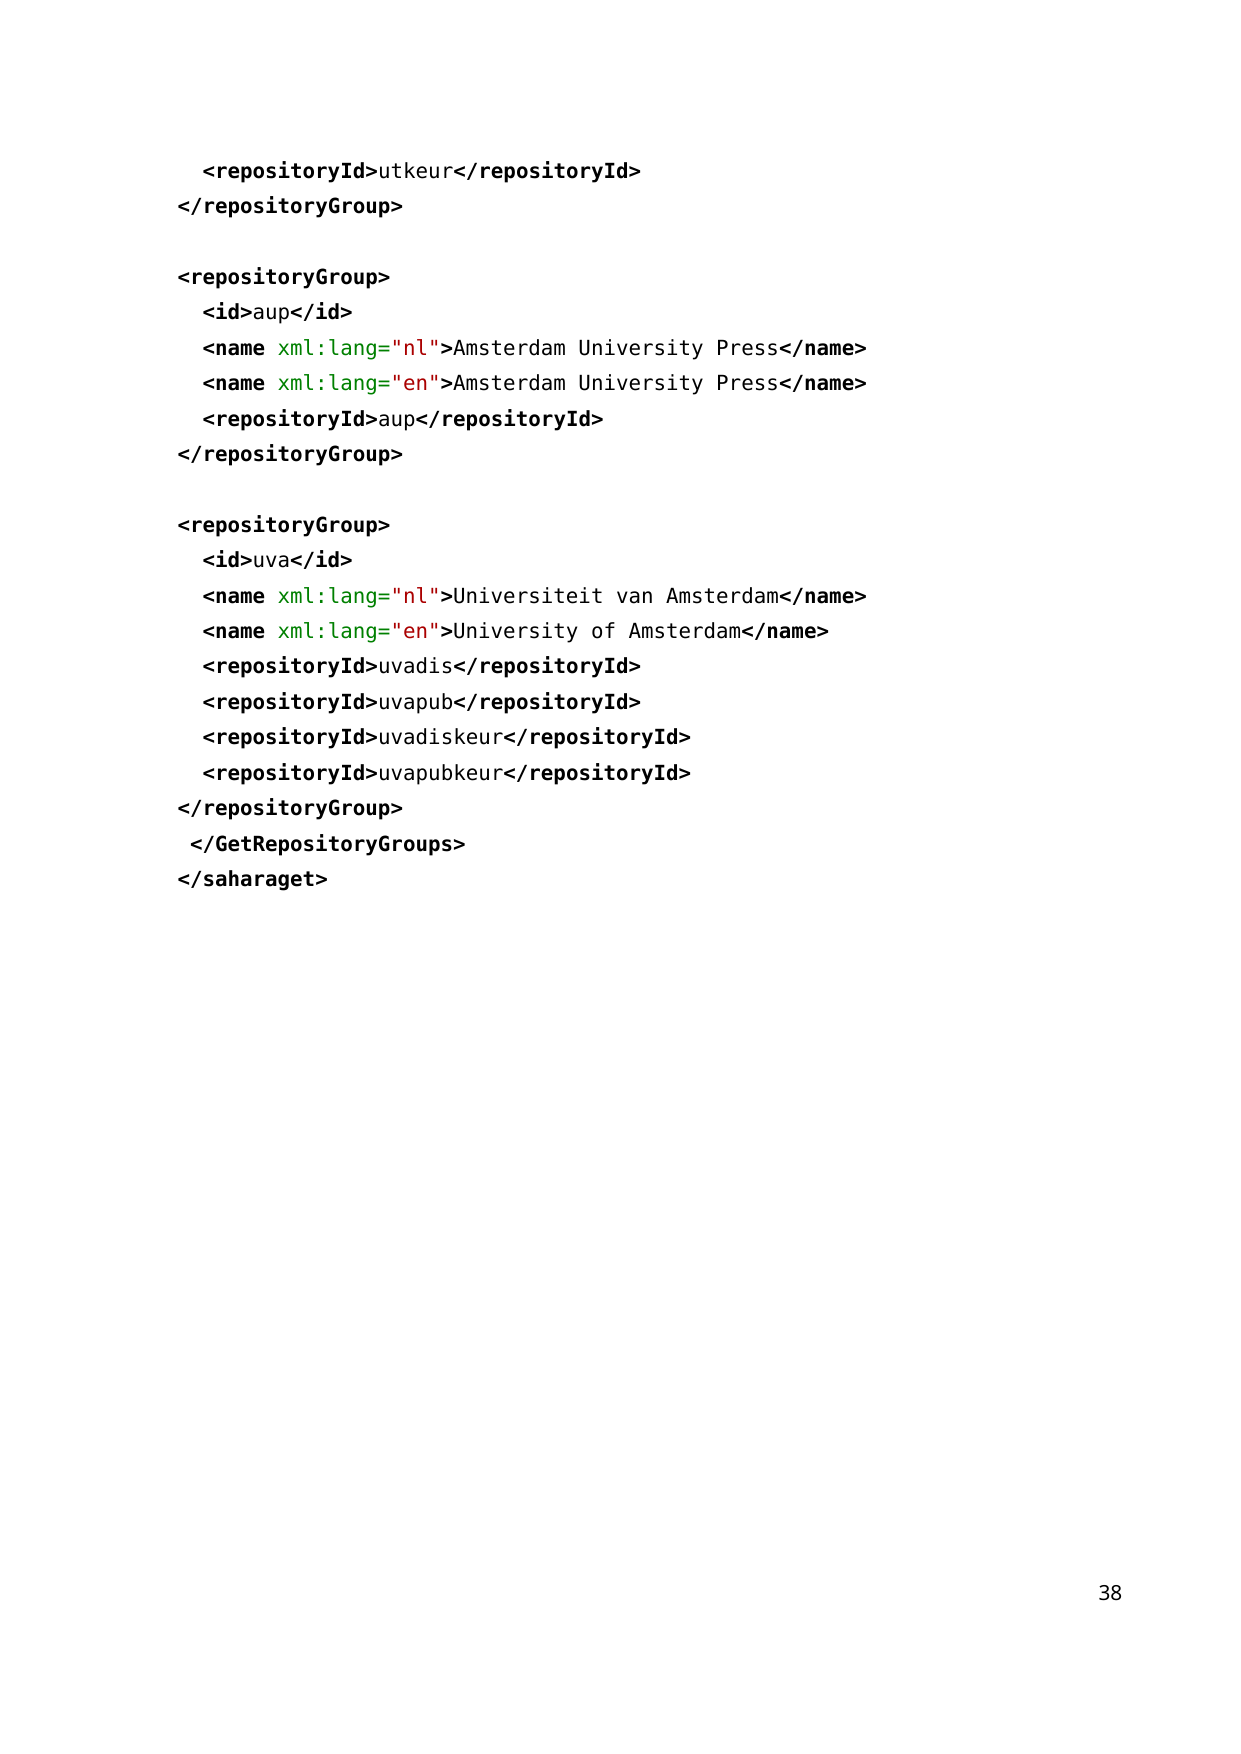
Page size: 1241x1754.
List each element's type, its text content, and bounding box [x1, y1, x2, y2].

text <repositoryId>uvapub</repositoryId> [177, 679, 1122, 714]
text <repositoryId>utkeur</repositoryId> [177, 148, 1122, 183]
text <id>aup</id> [177, 289, 1122, 325]
text <name xml:lang="en">Amsterdam University Press</name> [177, 360, 1122, 396]
text <repositoryGroup> [177, 502, 1122, 537]
text <repositoryGroup> [177, 254, 1122, 289]
text <repositoryId>uvadiskeur</repositoryId> [177, 714, 1122, 750]
text <repositoryId>uvadis</repositoryId> [177, 643, 1122, 679]
text <repositoryId>uvapubkeur</repositoryId> [177, 750, 1122, 785]
text <name xml:lang="nl">Amsterdam University Press</name> [177, 325, 1122, 360]
text </GetRepositoryGroups> [177, 821, 1122, 856]
text </repositoryGroup> [177, 183, 1122, 218]
text </repositoryGroup> [177, 785, 1122, 821]
text <name xml:lang="en">University of Amsterdam</name> [177, 608, 1122, 643]
text <id>uva</id> [177, 537, 1122, 573]
text <name xml:lang="nl">Universiteit van Amsterdam</name> [177, 573, 1122, 608]
text </repositoryGroup> [177, 431, 1122, 466]
text <repositoryId>aup</repositoryId> [177, 396, 1122, 431]
text </saharaget> [177, 856, 1122, 891]
